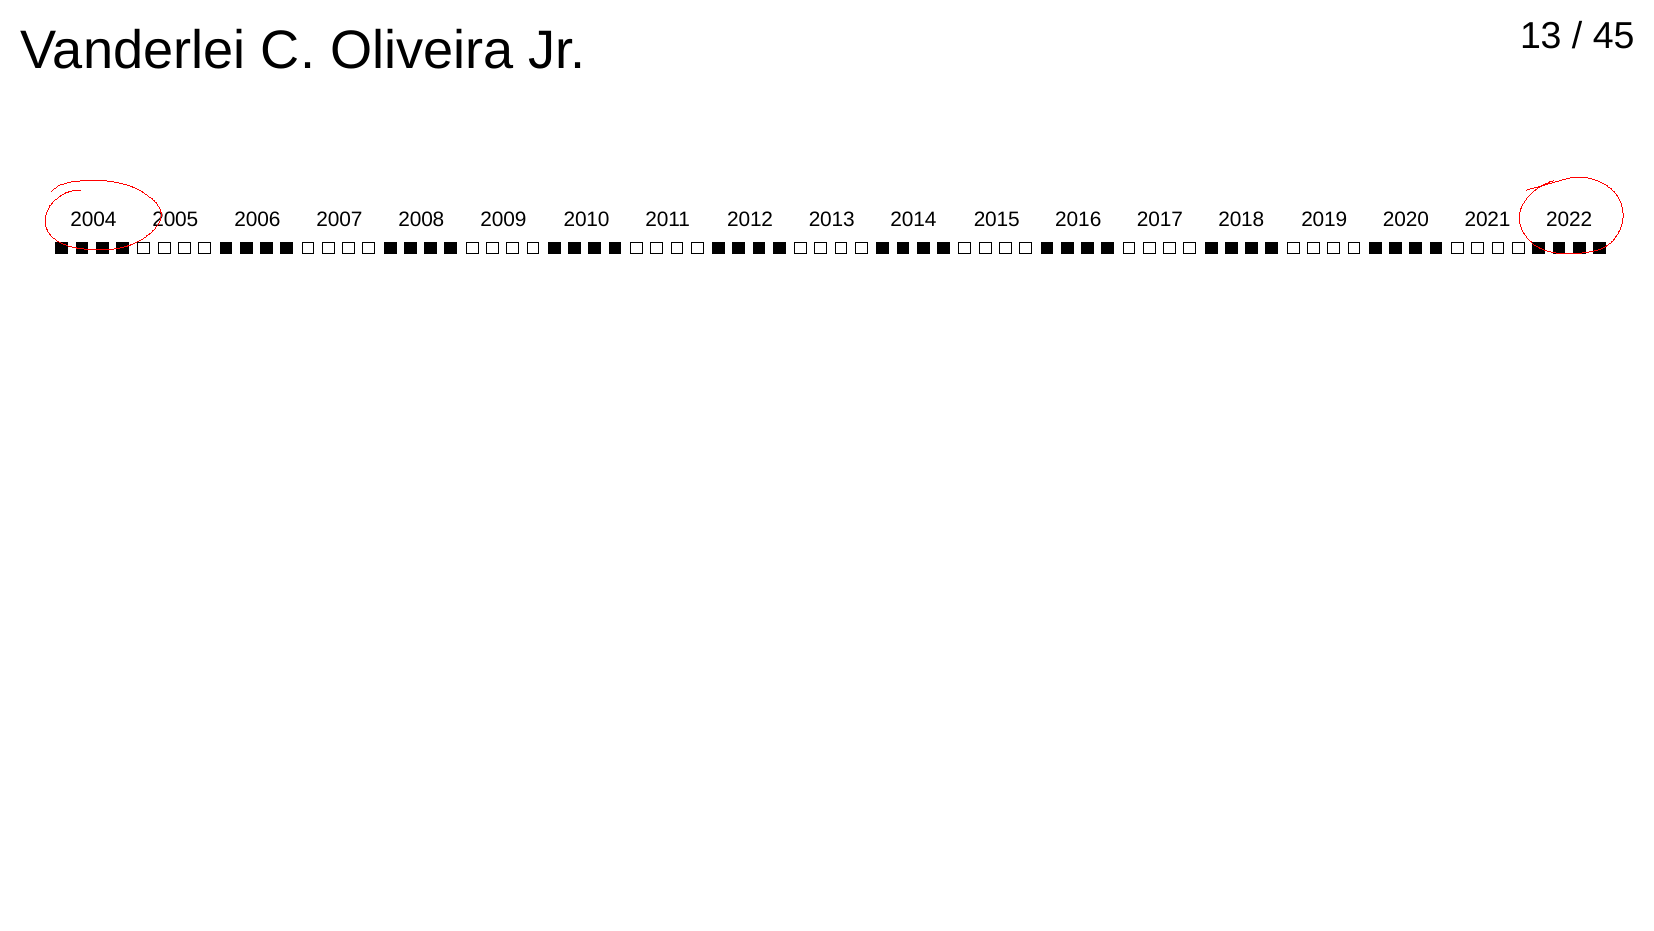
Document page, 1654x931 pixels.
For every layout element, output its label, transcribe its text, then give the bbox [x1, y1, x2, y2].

text_box 2021 [1449, 200, 1526, 239]
text_box [240, 242, 253, 254]
text_box [588, 242, 601, 254]
text_box [1081, 242, 1094, 254]
text_box [1492, 242, 1504, 254]
text_box 2008 [383, 200, 460, 239]
text_box [1471, 242, 1484, 254]
text_box [732, 242, 745, 254]
text_box [384, 242, 397, 254]
text_box 2012 [712, 200, 788, 239]
text_box [671, 242, 683, 254]
text_box [302, 242, 314, 254]
text_box [1123, 242, 1135, 254]
text_box 2007 [301, 200, 378, 239]
text_box [1287, 242, 1300, 254]
text_box [1389, 242, 1402, 254]
text_box 2022 [1531, 200, 1608, 239]
text_box 2019 [1286, 200, 1363, 239]
text_box [220, 242, 232, 254]
text_box [1451, 242, 1464, 254]
text_box [1369, 242, 1382, 254]
text_box 2011 [630, 200, 707, 239]
text_box [835, 242, 847, 254]
text_box 2006 [219, 200, 296, 239]
text_box [937, 242, 950, 254]
text_box [1163, 242, 1176, 254]
text_box [794, 242, 807, 254]
text_box [1327, 242, 1340, 254]
text_box [137, 242, 150, 254]
text_box [506, 242, 519, 254]
text_box <number> / 45 [1375, 0, 1654, 71]
text_box [999, 242, 1012, 254]
text_box [322, 242, 335, 254]
text_box [609, 242, 621, 254]
text_box [773, 242, 786, 254]
text_box [1041, 242, 1053, 254]
text_box [876, 242, 889, 254]
text_box [1532, 242, 1545, 254]
text_box [55, 242, 68, 254]
text_box [917, 242, 930, 254]
text_box [486, 242, 499, 254]
text_box [979, 242, 992, 254]
text_box 2004 [55, 200, 132, 239]
text_box [1225, 242, 1238, 254]
text_box [76, 242, 88, 254]
text_box [1409, 242, 1422, 254]
text_box [712, 242, 725, 254]
text_box [630, 242, 643, 254]
text_box [1101, 242, 1114, 254]
text_box [96, 250, 109, 254]
text_box [1430, 242, 1442, 254]
text_box [650, 242, 663, 254]
text_box 2018 [1203, 200, 1280, 239]
text_box [548, 242, 561, 254]
text_box [1205, 242, 1218, 254]
text_box 2020 [1368, 200, 1444, 239]
text_box [260, 242, 273, 254]
text_box [958, 242, 971, 254]
text_box [1553, 242, 1565, 254]
text_box [404, 242, 417, 254]
text_box [444, 242, 457, 254]
text_box [1307, 242, 1320, 254]
text_box [527, 242, 539, 254]
text_box [424, 242, 437, 254]
text_box [178, 242, 191, 254]
text_box [1348, 242, 1360, 254]
text_box 2017 [1122, 200, 1198, 239]
text_box [116, 242, 129, 254]
text_box [753, 242, 765, 254]
text_box 2010 [548, 200, 625, 239]
text_box [342, 242, 355, 254]
text_box 2015 [958, 200, 1035, 239]
text_box [1573, 242, 1586, 254]
text_box [1265, 242, 1278, 254]
text_box [1183, 242, 1196, 254]
text_box 2016 [1040, 200, 1117, 239]
text_box [568, 242, 581, 254]
text_box [814, 242, 827, 254]
text_box 2014 [875, 200, 952, 239]
text_box [897, 242, 909, 254]
text_box [1593, 242, 1606, 254]
text_box [96, 242, 109, 249]
text_box 2009 [465, 200, 542, 239]
text_box Vanderlei C. Oliveira Jr. [5, 11, 615, 89]
text_box [1245, 242, 1258, 254]
text_box [280, 242, 293, 254]
text_box [198, 242, 211, 254]
text_box [855, 242, 868, 254]
text_box [466, 242, 479, 254]
text_box [1143, 242, 1156, 254]
text_box [1019, 242, 1032, 254]
text_box 2013 [793, 200, 870, 239]
text_box [362, 242, 375, 254]
text_box 2005 [137, 200, 214, 239]
text_box [1512, 242, 1525, 254]
text_box [158, 242, 171, 254]
text_box [1061, 242, 1074, 254]
text_box [691, 242, 704, 254]
